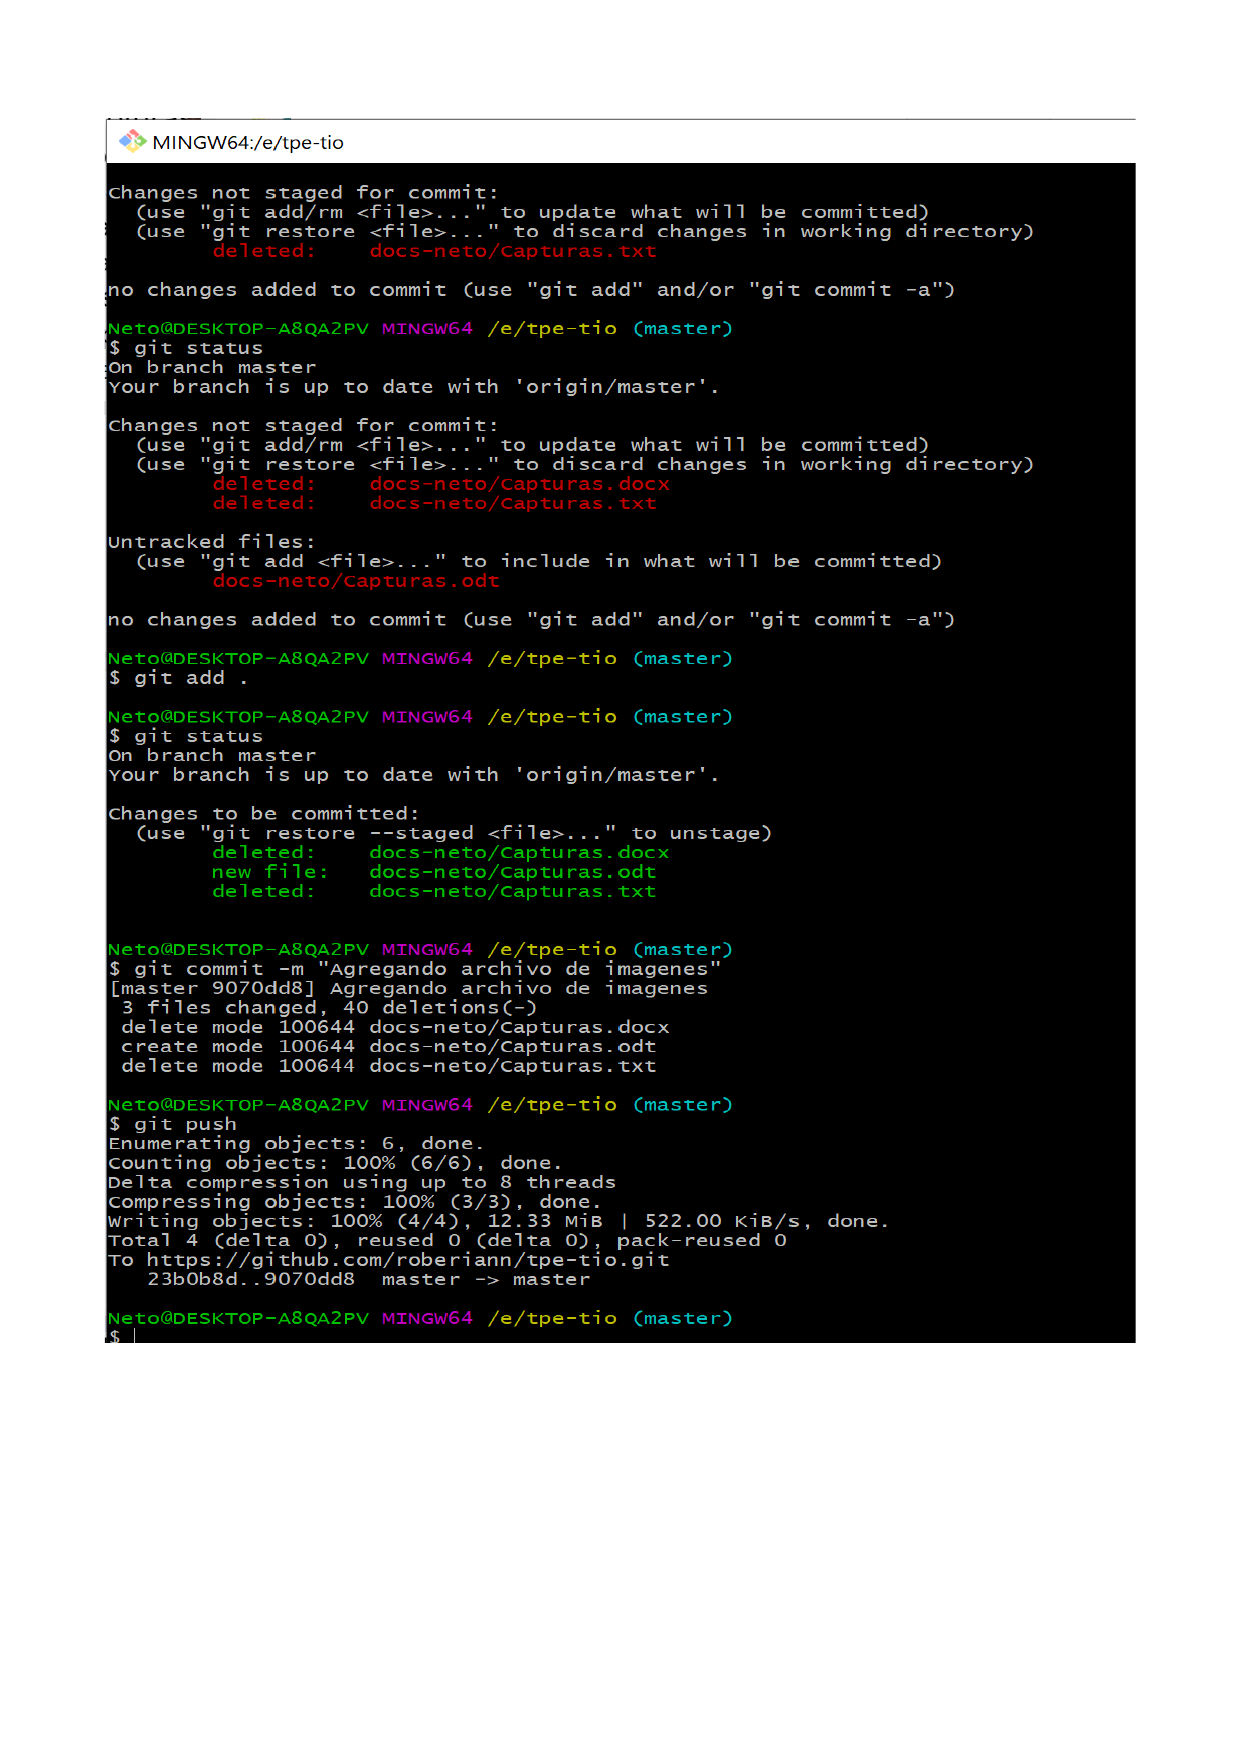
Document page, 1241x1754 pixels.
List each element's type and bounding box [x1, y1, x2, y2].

picture [104, 118, 1136, 1343]
